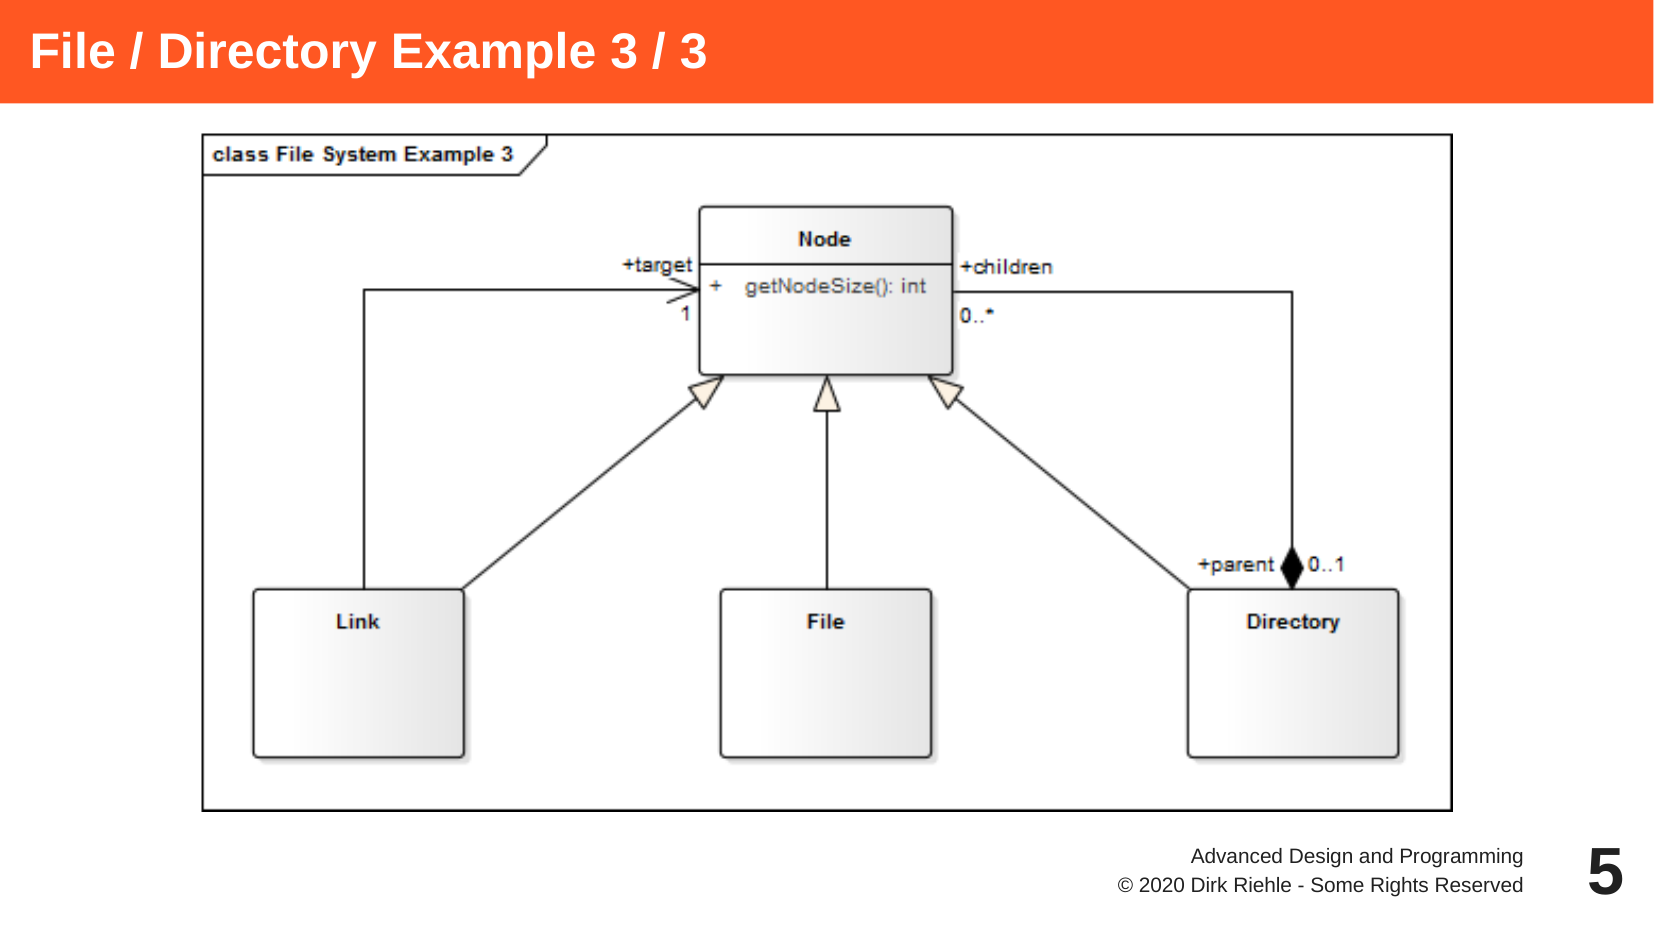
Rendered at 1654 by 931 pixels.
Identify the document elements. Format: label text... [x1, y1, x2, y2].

picture [200, 132, 1453, 813]
title File / Directory Example 3 / 3 [0, 0, 1654, 104]
